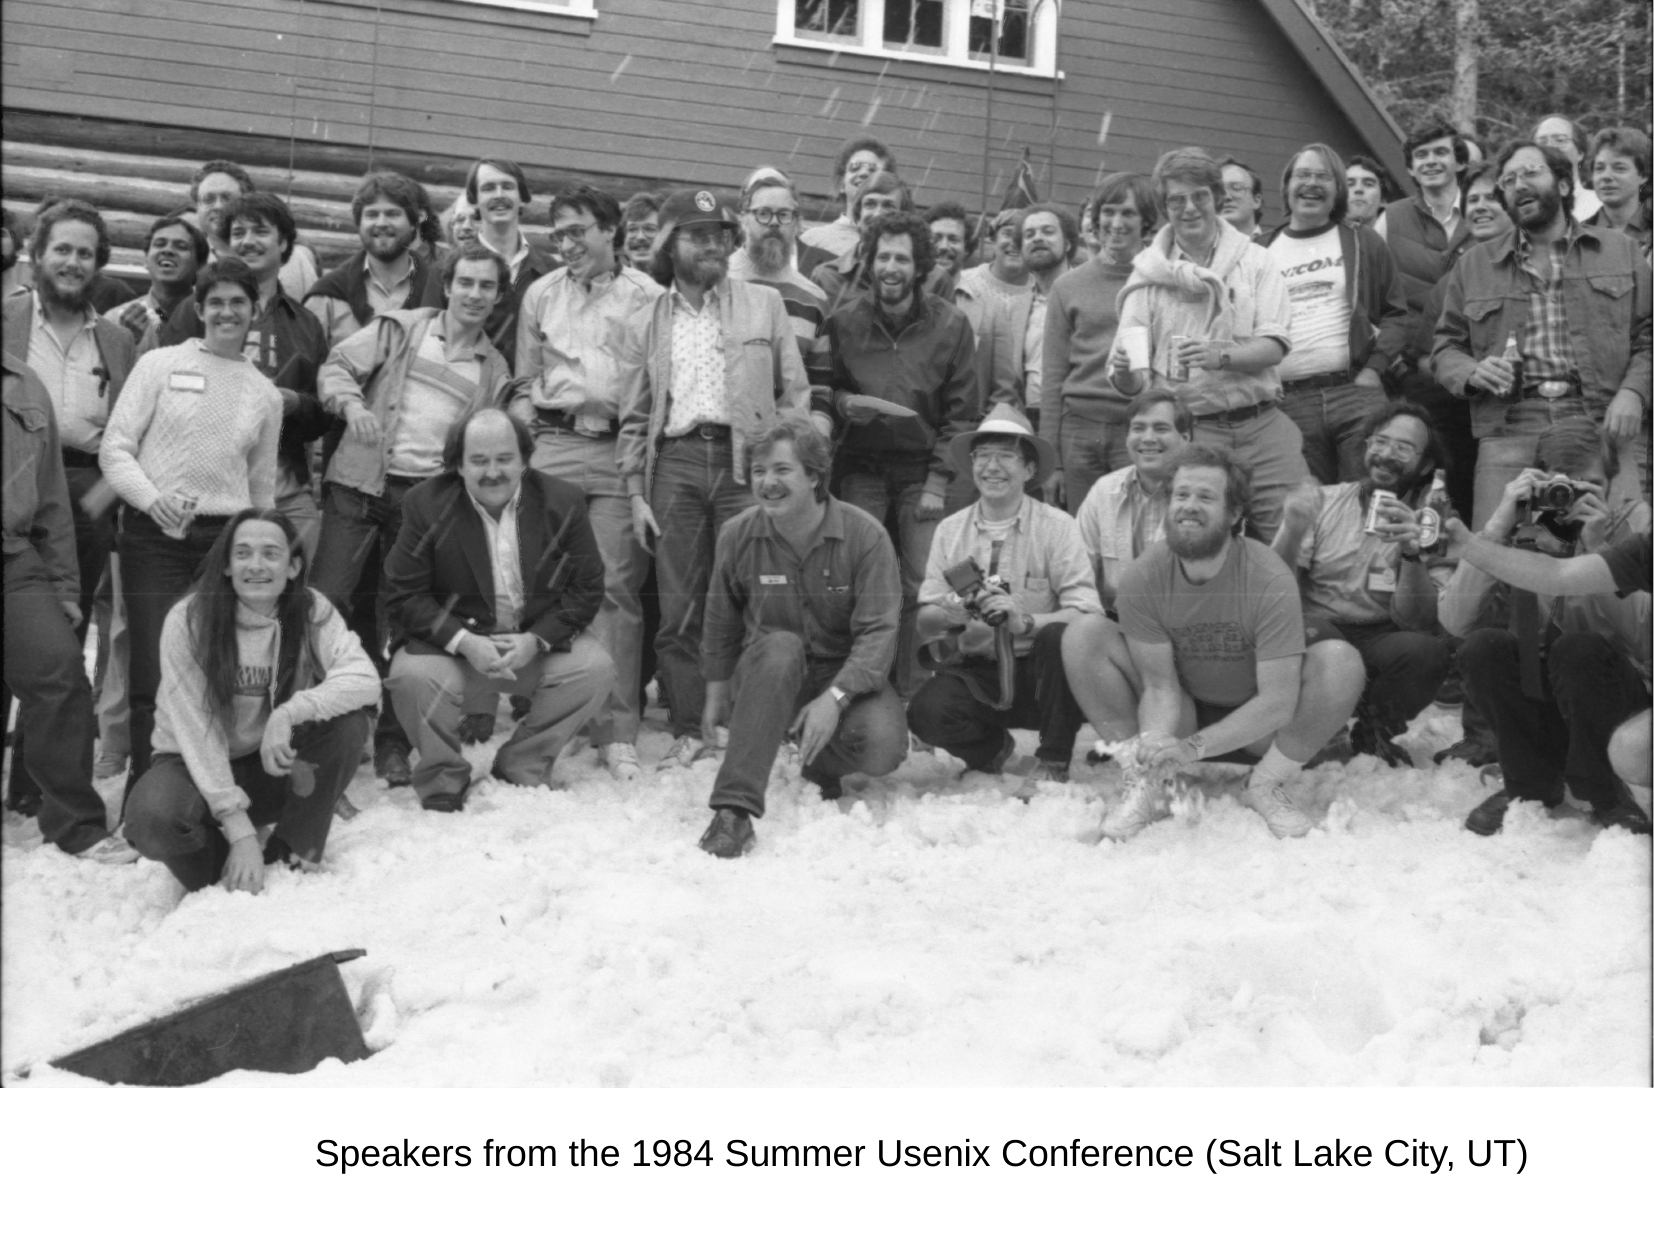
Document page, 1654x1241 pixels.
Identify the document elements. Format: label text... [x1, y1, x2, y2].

picture [0, 0, 1654, 1088]
text_box Speakers from the 1984 Summer Usenix Conference (Salt Lake City, UT) [300, 1125, 1576, 1182]
